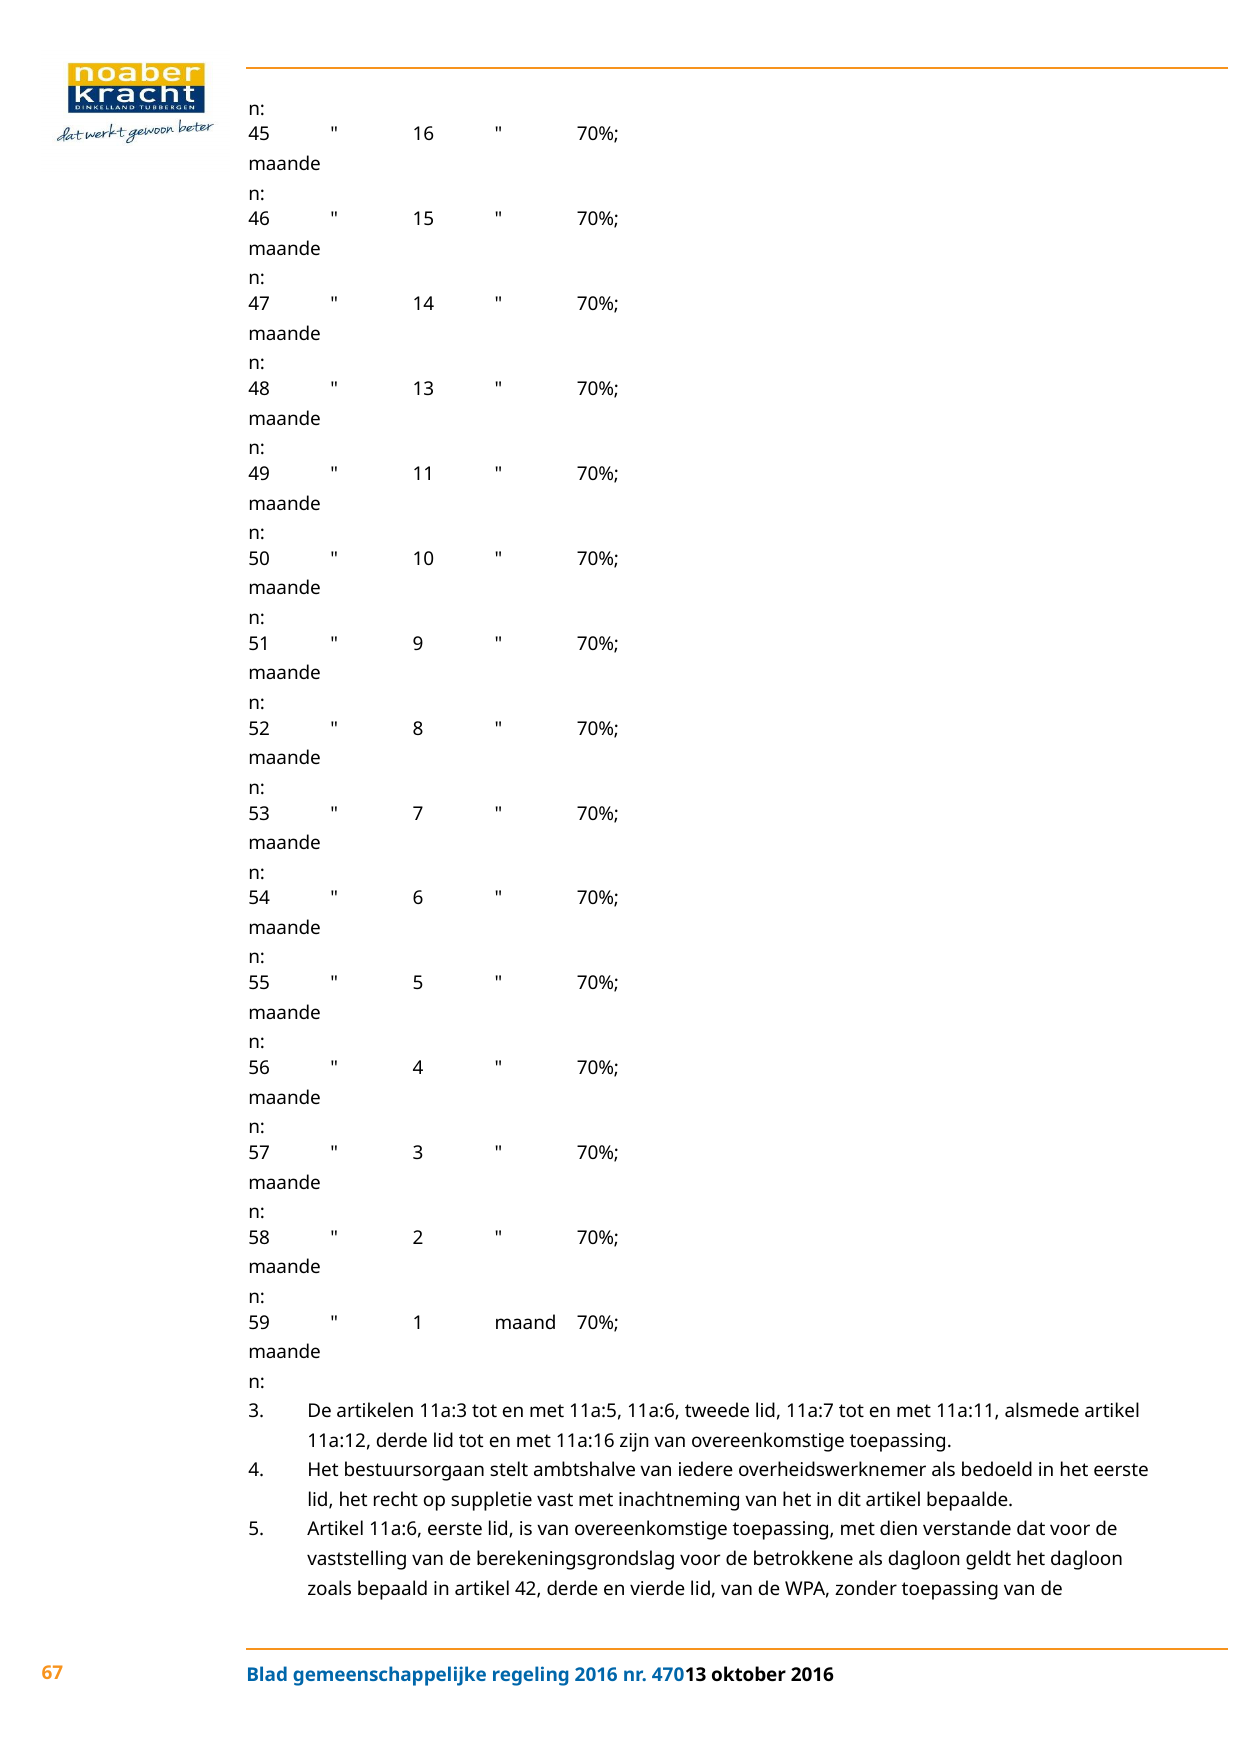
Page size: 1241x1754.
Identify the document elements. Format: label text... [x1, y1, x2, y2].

table_cell [987, 970, 1069, 1054]
table_cell [823, 121, 905, 205]
table_cell [823, 545, 905, 630]
table_cell " [494, 205, 577, 290]
table_cell " [494, 545, 577, 630]
table_cell " [330, 1139, 412, 1224]
table_cell [741, 1309, 823, 1394]
table_cell " [330, 630, 412, 715]
table_cell [659, 1309, 741, 1394]
table_cell [987, 545, 1069, 630]
table_cell [823, 95, 905, 121]
table_cell " [494, 460, 577, 545]
table_cell 70%; [577, 715, 659, 800]
table_cell [987, 1139, 1069, 1224]
table_cell [1069, 121, 1152, 205]
table_cell [741, 95, 823, 121]
table_cell [905, 630, 987, 715]
table_cell [905, 1309, 987, 1394]
table_cell [823, 1224, 905, 1309]
table_cell [1069, 205, 1152, 290]
table_cell 70%; [577, 1139, 659, 1224]
table_cell [659, 1054, 741, 1139]
table_cell [905, 885, 987, 969]
table_cell [905, 205, 987, 290]
table_cell 70%; [577, 1054, 659, 1139]
table_cell 47 maanden: [248, 290, 330, 375]
table_cell 53 maanden: [248, 800, 330, 884]
table_cell [659, 290, 741, 375]
table_cell " [330, 1224, 412, 1309]
table_cell 10 [412, 545, 494, 630]
table_cell 16 [412, 121, 494, 205]
picture [41, 47, 231, 172]
table_cell [823, 970, 905, 1054]
table_cell [823, 1139, 905, 1224]
table_cell [741, 545, 823, 630]
table_cell [1069, 800, 1152, 884]
table_cell 55 maanden: [248, 970, 330, 1054]
table_cell 51 maanden: [248, 630, 330, 715]
table_cell 70%; [577, 375, 659, 460]
table_cell 7 [412, 800, 494, 884]
table_cell [659, 95, 741, 121]
table_cell [1069, 1054, 1152, 1139]
table_cell [1069, 460, 1152, 545]
table_cell " [330, 1309, 412, 1394]
table_cell 70%; [577, 970, 659, 1054]
table_cell 9 [412, 630, 494, 715]
table_cell [823, 1054, 905, 1139]
table_cell [823, 630, 905, 715]
table_cell 1 [412, 1309, 494, 1394]
table_cell 70%; [577, 290, 659, 375]
table_cell " [330, 800, 412, 884]
table_cell [823, 375, 905, 460]
table_cell " [330, 121, 412, 205]
table_cell [741, 1139, 823, 1224]
table_cell [1069, 290, 1152, 375]
table_cell [1069, 1309, 1152, 1394]
table_cell " [494, 1054, 577, 1139]
table_cell " [330, 715, 412, 800]
table_cell [659, 1139, 741, 1224]
table_cell [987, 630, 1069, 715]
table_cell [905, 1054, 987, 1139]
table_cell " [330, 970, 412, 1054]
table_cell 49 maanden: [248, 460, 330, 545]
table_cell [905, 1139, 987, 1224]
table_cell 59 maanden: [248, 1309, 330, 1394]
table_cell [823, 205, 905, 290]
table_cell " [330, 205, 412, 290]
table_cell [905, 375, 987, 460]
table_cell [987, 1309, 1069, 1394]
table_cell " [494, 375, 577, 460]
table_cell 56 maanden: [248, 1054, 330, 1139]
table_cell " [494, 800, 577, 884]
table_cell [987, 205, 1069, 290]
table_cell " [330, 885, 412, 969]
table_cell [1069, 970, 1152, 1054]
table_cell [1069, 1139, 1152, 1224]
table_cell [987, 121, 1069, 205]
table_cell 11 [412, 460, 494, 545]
table_cell 70%; [577, 460, 659, 545]
table_cell [659, 460, 741, 545]
table_cell [659, 545, 741, 630]
table_cell [823, 1309, 905, 1394]
table_cell [741, 885, 823, 969]
table_cell 54 maanden: [248, 885, 330, 969]
table_cell 70%; [577, 545, 659, 630]
table_cell " [494, 715, 577, 800]
table_cell [659, 800, 741, 884]
table_cell [659, 375, 741, 460]
table_cell " [330, 545, 412, 630]
table_cell [412, 95, 494, 121]
table_cell [1069, 1224, 1152, 1309]
list De artikelen 11a:3 tot en met 11a:5, 11a:6, tweede lid, 11a:7 tot en met 11a:11, alsmede artikel 11a:12, derde lid tot en met 11a:16 zijn van overeenkomstige toepassing. [248, 1397, 1152, 1452]
table_cell [741, 800, 823, 884]
table_cell 3 [412, 1139, 494, 1224]
table_cell [741, 1054, 823, 1139]
table_cell 70%; [577, 1309, 659, 1394]
table_cell [905, 715, 987, 800]
table_cell " [494, 1139, 577, 1224]
table_cell " [330, 290, 412, 375]
table_cell [659, 885, 741, 969]
table_cell [659, 970, 741, 1054]
table_cell [823, 290, 905, 375]
table_cell [1069, 715, 1152, 800]
table_cell " [494, 970, 577, 1054]
table_cell [987, 715, 1069, 800]
table_cell " [494, 121, 577, 205]
table_cell [1069, 630, 1152, 715]
table_cell [1069, 95, 1152, 121]
table_cell [741, 375, 823, 460]
table_cell [987, 375, 1069, 460]
table_cell 50 maanden: [248, 545, 330, 630]
table_cell [741, 460, 823, 545]
table_cell [905, 970, 987, 1054]
table_cell [823, 460, 905, 545]
table_cell " [330, 460, 412, 545]
table_cell [741, 205, 823, 290]
table_cell [905, 460, 987, 545]
table_cell 15 [412, 205, 494, 290]
table_cell [577, 95, 659, 121]
table_cell [659, 715, 741, 800]
table_cell 48 maanden: [248, 375, 330, 460]
table_cell 2 [412, 1224, 494, 1309]
table_cell 57 maanden: [248, 1139, 330, 1224]
table_cell [741, 715, 823, 800]
table_cell [659, 121, 741, 205]
table_cell 13 [412, 375, 494, 460]
table_cell " [494, 630, 577, 715]
table_cell 8 [412, 715, 494, 800]
table_cell [330, 95, 412, 121]
table_cell [823, 715, 905, 800]
table_cell " [494, 1224, 577, 1309]
table_cell 58 maanden: [248, 1224, 330, 1309]
table_cell [987, 1054, 1069, 1139]
table_cell [1069, 545, 1152, 630]
table_cell 70%; [577, 800, 659, 884]
table_cell [1069, 885, 1152, 969]
table_cell 6 [412, 885, 494, 969]
table_cell " [494, 290, 577, 375]
table_cell " [494, 885, 577, 969]
table_cell 70%; [577, 630, 659, 715]
table_cell [1069, 375, 1152, 460]
table_cell 70%; [577, 1224, 659, 1309]
list Het bestuursorgaan stelt ambtshalve van iedere overheidswerknemer als bedoeld in het eerste lid, het recht op suppletie vast met inachtneming van het in dit artikel bepaalde. [248, 1456, 1152, 1512]
table_cell 5 [412, 970, 494, 1054]
table_cell [987, 290, 1069, 375]
table_cell [823, 800, 905, 884]
table_cell " [330, 375, 412, 460]
table_cell 70%; [577, 205, 659, 290]
table_cell 70%; [577, 121, 659, 205]
table_cell [741, 970, 823, 1054]
table_cell [987, 800, 1069, 884]
table_cell [494, 95, 577, 121]
table_cell 46 maanden: [248, 205, 330, 290]
table_cell 70%; [577, 885, 659, 969]
table_cell 14 [412, 290, 494, 375]
list Artikel 11a:6, eerste lid, is van overeenkomstige toepassing, met dien verstande dat voor de vaststelling van de berekeningsgrondslag voor de betrokkene als dagloon geldt het dagloon zoals bepaald in artikel 42, derde en vierde lid, van de WPA, zonder toepassing van de [248, 1516, 1152, 1600]
table_cell [659, 205, 741, 290]
table_cell [987, 460, 1069, 545]
table_cell 4 [412, 1054, 494, 1139]
table_cell [905, 1224, 987, 1309]
table_cell 52 maanden: [248, 715, 330, 800]
table_cell [905, 121, 987, 205]
table_cell [659, 1224, 741, 1309]
table_cell n: [248, 95, 330, 121]
table_cell [905, 545, 987, 630]
table_cell [823, 885, 905, 969]
table_cell [987, 95, 1069, 121]
table_cell [741, 290, 823, 375]
table_cell maand [494, 1309, 577, 1394]
table_cell [905, 95, 987, 121]
table_cell [987, 1224, 1069, 1309]
table_cell [741, 1224, 823, 1309]
table_cell " [330, 1054, 412, 1139]
table_cell 45 maanden: [248, 121, 330, 205]
table_cell [905, 290, 987, 375]
table_cell [905, 800, 987, 884]
table_cell [741, 121, 823, 205]
table_cell [659, 630, 741, 715]
table_cell [987, 885, 1069, 969]
table_cell [741, 630, 823, 715]
